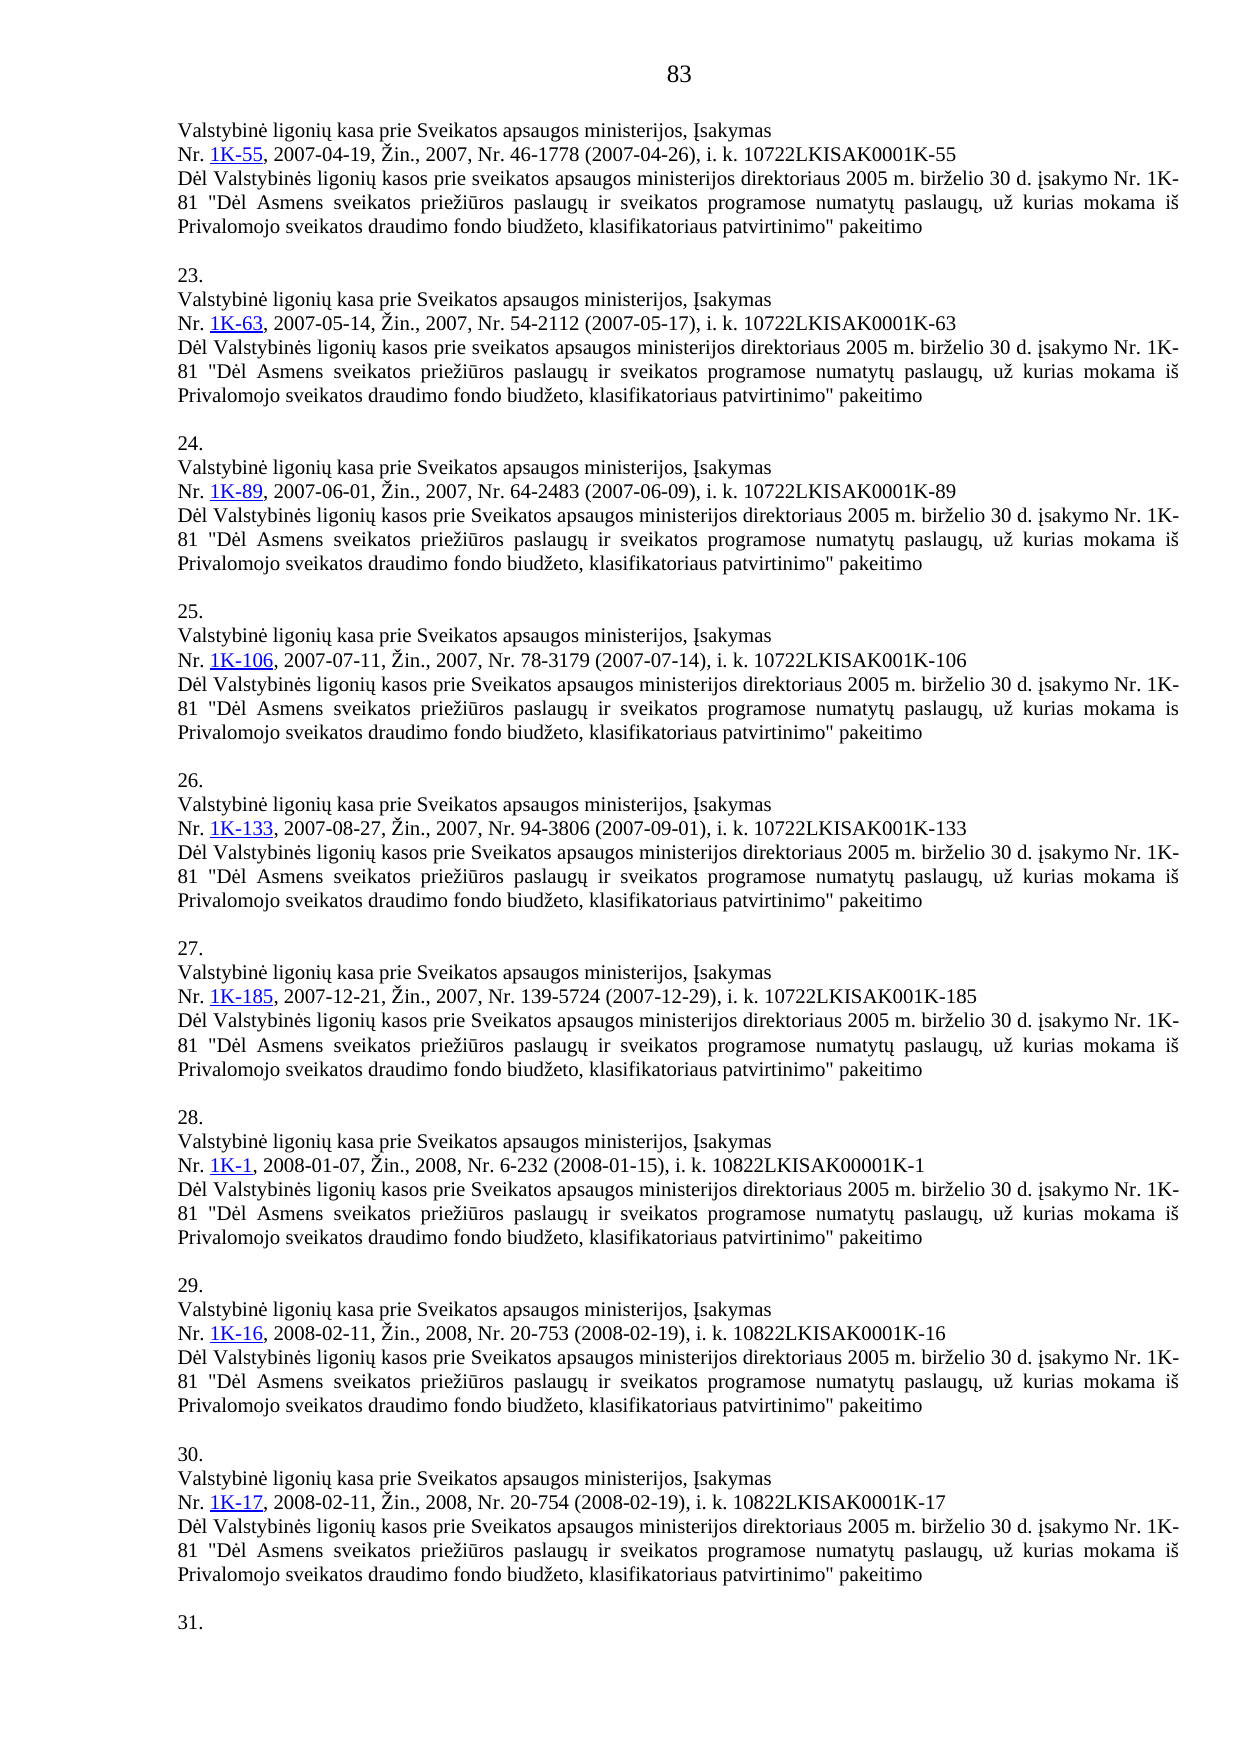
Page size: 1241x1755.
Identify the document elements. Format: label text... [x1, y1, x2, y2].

text Valstybinė ligonių kasa prie Sveikatos apsaugos ministerijos, Įsakymas [177, 792, 1181, 816]
text Dėl Valstybinės ligonių kasos prie Sveikatos apsaugos ministerijos direktoriaus 2005 m. birželio 30 d. įsakymo Nr. 1K-81 "Dėl Asmens sveikatos priežiūros paslaugų ir sveikatos programose numatytų paslaugų, už kurias mokama iš Privalomojo sveikatos draudimo fondo biudžeto, klasifikatoriaus patvirtinimo" pakeitimo [177, 1514, 1181, 1586]
text Nr. 1K-106, 2007-07-11, Žin., 2007, Nr. 78-3179 (2007-07-14), i. k. 10722LKISAK001K-106 [177, 647, 1181, 672]
text Dėl Valstybinės ligonių kasos prie sveikatos apsaugos ministerijos direktoriaus 2005 m. birželio 30 d. įsakymo Nr. 1K-81 "Dėl Asmens sveikatos priežiūros paslaugų ir sveikatos programose numatytų paslaugų, už kurias mokama iš Privalomojo sveikatos draudimo fondo biudžeto, klasifikatoriaus patvirtinimo" pakeitimo [177, 166, 1181, 238]
text Dėl Valstybinės ligonių kasos prie sveikatos apsaugos ministerijos direktoriaus 2005 m. birželio 30 d. įsakymo Nr. 1K-81 "Dėl Asmens sveikatos priežiūros paslaugų ir sveikatos programose numatytų paslaugų, už kurias mokama iš Privalomojo sveikatos draudimo fondo biudžeto, klasifikatoriaus patvirtinimo" pakeitimo [177, 335, 1181, 407]
text Dėl Valstybinės ligonių kasos prie Sveikatos apsaugos ministerijos direktoriaus 2005 m. birželio 30 d. įsakymo Nr. 1K-81 "Dėl Asmens sveikatos priežiūros paslaugų ir sveikatos programose numatytų paslaugų, už kurias mokama is Privalomojo sveikatos draudimo fondo biudžeto, klasifikatoriaus patvirtinimo" pakeitimo [177, 672, 1181, 744]
text Dėl Valstybinės ligonių kasos prie Sveikatos apsaugos ministerijos direktoriaus 2005 m. birželio 30 d. įsakymo Nr. 1K-81 "Dėl Asmens sveikatos priežiūros paslaugų ir sveikatos programose numatytų paslaugų, už kurias mokama iš Privalomojo sveikatos draudimo fondo biudžeto, klasifikatoriaus patvirtinimo" pakeitimo [177, 1008, 1181, 1081]
text Valstybinė ligonių kasa prie Sveikatos apsaugos ministerijos, Įsakymas [177, 118, 1181, 142]
text Nr. 1K-89, 2007-06-01, Žin., 2007, Nr. 64-2483 (2007-06-09), i. k. 10722LKISAK0001K-89 [177, 479, 1181, 503]
text Nr. 1K-17, 2008-02-11, Žin., 2008, Nr. 20-754 (2008-02-19), i. k. 10822LKISAK0001K-17 [177, 1490, 1181, 1514]
text 30. [177, 1442, 1181, 1466]
text Valstybinė ligonių kasa prie Sveikatos apsaugos ministerijos, Įsakymas [177, 455, 1181, 479]
text Nr. 1K-16, 2008-02-11, Žin., 2008, Nr. 20-753 (2008-02-19), i. k. 10822LKISAK0001K-16 [177, 1321, 1181, 1345]
text Valstybinė ligonių kasa prie Sveikatos apsaugos ministerijos, Įsakymas [177, 623, 1181, 647]
text Nr. 1K-1, 2008-01-07, Žin., 2008, Nr. 6-232 (2008-01-15), i. k. 10822LKISAK00001K-1 [177, 1153, 1181, 1177]
text Valstybinė ligonių kasa prie Sveikatos apsaugos ministerijos, Įsakymas [177, 960, 1181, 984]
text 27. [177, 936, 1181, 960]
text Dėl Valstybinės ligonių kasos prie Sveikatos apsaugos ministerijos direktoriaus 2005 m. birželio 30 d. įsakymo Nr. 1K-81 "Dėl Asmens sveikatos priežiūros paslaugų ir sveikatos programose numatytų paslaugų, už kurias mokama iš Privalomojo sveikatos draudimo fondo biudžeto, klasifikatoriaus patvirtinimo" pakeitimo [177, 1345, 1181, 1417]
text 25. [177, 599, 1181, 623]
text Nr. 1K-63, 2007-05-14, Žin., 2007, Nr. 54-2112 (2007-05-17), i. k. 10722LKISAK0001K-63 [177, 311, 1181, 335]
text Nr. 1K-133, 2007-08-27, Žin., 2007, Nr. 94-3806 (2007-09-01), i. k. 10722LKISAK001K-133 [177, 816, 1181, 840]
text Dėl Valstybinės ligonių kasos prie Sveikatos apsaugos ministerijos direktoriaus 2005 m. birželio 30 d. įsakymo Nr. 1K-81 "Dėl Asmens sveikatos priežiūros paslaugų ir sveikatos programose numatytų paslaugų, už kurias mokama iš Privalomojo sveikatos draudimo fondo biudžeto, klasifikatoriaus patvirtinimo" pakeitimo [177, 1177, 1181, 1249]
text Valstybinė ligonių kasa prie Sveikatos apsaugos ministerijos, Įsakymas [177, 1129, 1181, 1153]
text Nr. 1K-55, 2007-04-19, Žin., 2007, Nr. 46-1778 (2007-04-26), i. k. 10722LKISAK0001K-55 [177, 142, 1181, 166]
text 23. [177, 262, 1181, 287]
text 24. [177, 431, 1181, 455]
text Valstybinė ligonių kasa prie Sveikatos apsaugos ministerijos, Įsakymas [177, 1466, 1181, 1490]
text Valstybinė ligonių kasa prie Sveikatos apsaugos ministerijos, Įsakymas [177, 1297, 1181, 1321]
text Dėl Valstybinės ligonių kasos prie Sveikatos apsaugos ministerijos direktoriaus 2005 m. birželio 30 d. įsakymo Nr. 1K-81 "Dėl Asmens sveikatos priežiūros paslaugų ir sveikatos programose numatytų paslaugų, už kurias mokama iš Privalomojo sveikatos draudimo fondo biudžeto, klasifikatoriaus patvirtinimo" pakeitimo [177, 503, 1181, 575]
text Valstybinė ligonių kasa prie Sveikatos apsaugos ministerijos, Įsakymas [177, 287, 1181, 311]
text 28. [177, 1105, 1181, 1129]
text 31. [177, 1610, 1181, 1634]
text 29. [177, 1273, 1181, 1297]
text Dėl Valstybinės ligonių kasos prie Sveikatos apsaugos ministerijos direktoriaus 2005 m. birželio 30 d. įsakymo Nr. 1K-81 "Dėl Asmens sveikatos priežiūros paslaugų ir sveikatos programose numatytų paslaugų, už kurias mokama iš Privalomojo sveikatos draudimo fondo biudžeto, klasifikatoriaus patvirtinimo" pakeitimo [177, 840, 1181, 912]
text 26. [177, 768, 1181, 792]
text Nr. 1K-185, 2007-12-21, Žin., 2007, Nr. 139-5724 (2007-12-29), i. k. 10722LKISAK001K-185 [177, 984, 1181, 1008]
